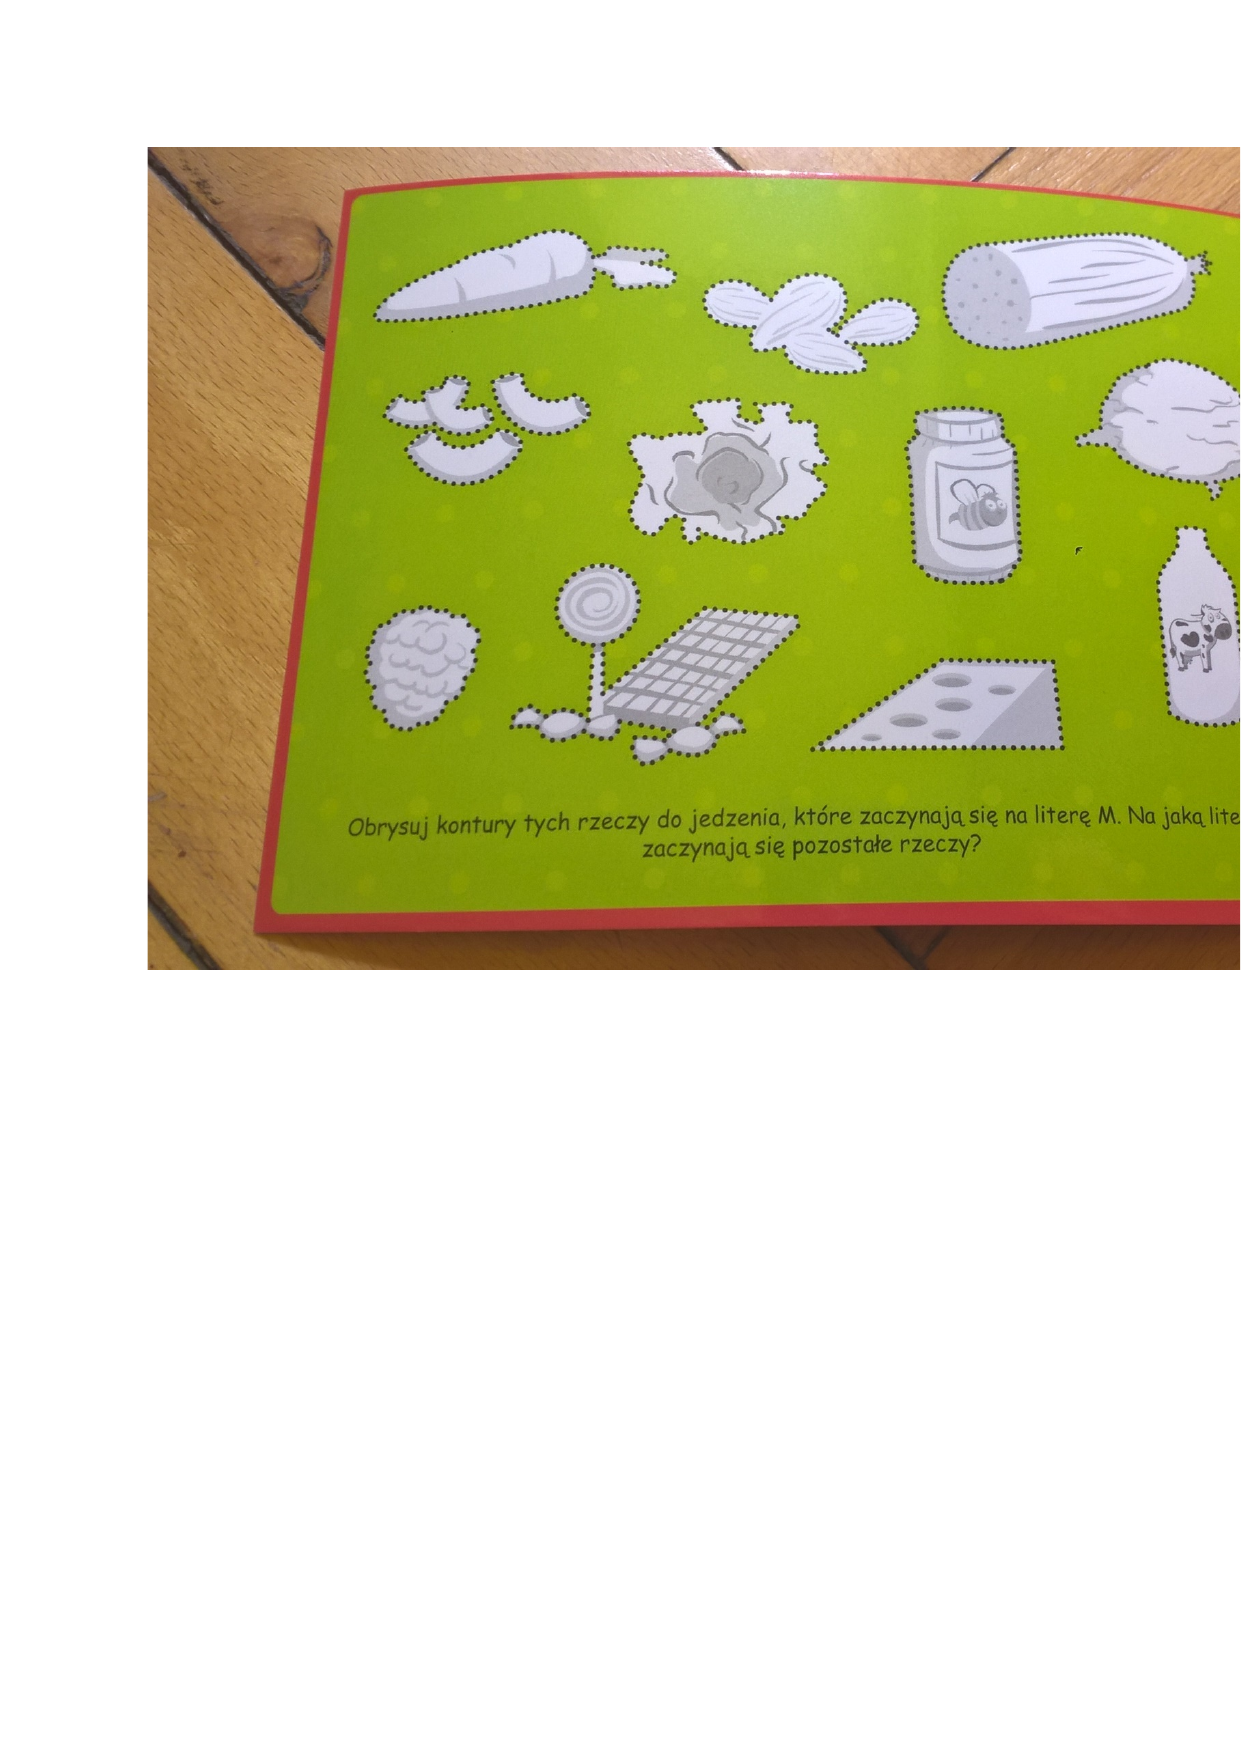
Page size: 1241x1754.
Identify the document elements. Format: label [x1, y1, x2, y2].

picture [147, 147, 1241, 970]
